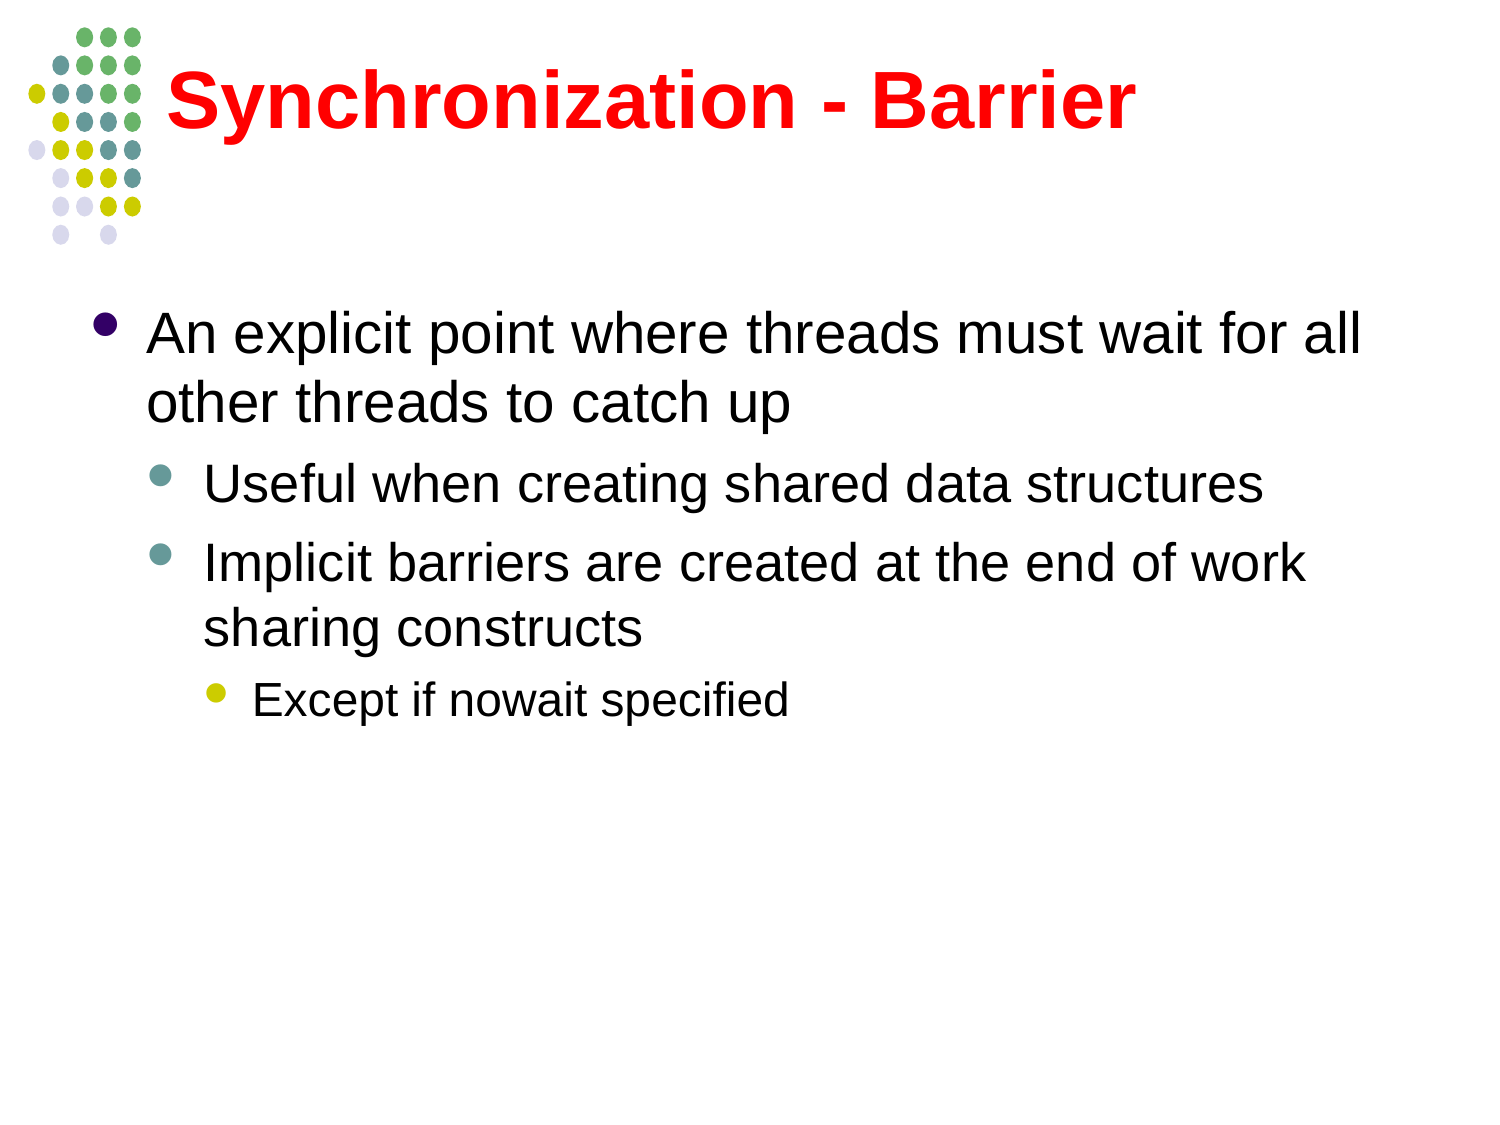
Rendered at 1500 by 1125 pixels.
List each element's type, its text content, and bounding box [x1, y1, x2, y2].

list An explicit point where threads must wait for all other threads to catch up Useful when creating shared data structures Implicit barriers are created at the end of work sharing constructs Except if nowait specified [75, 287, 1426, 1065]
title Synchronization - Barrier [151, 40, 1390, 176]
